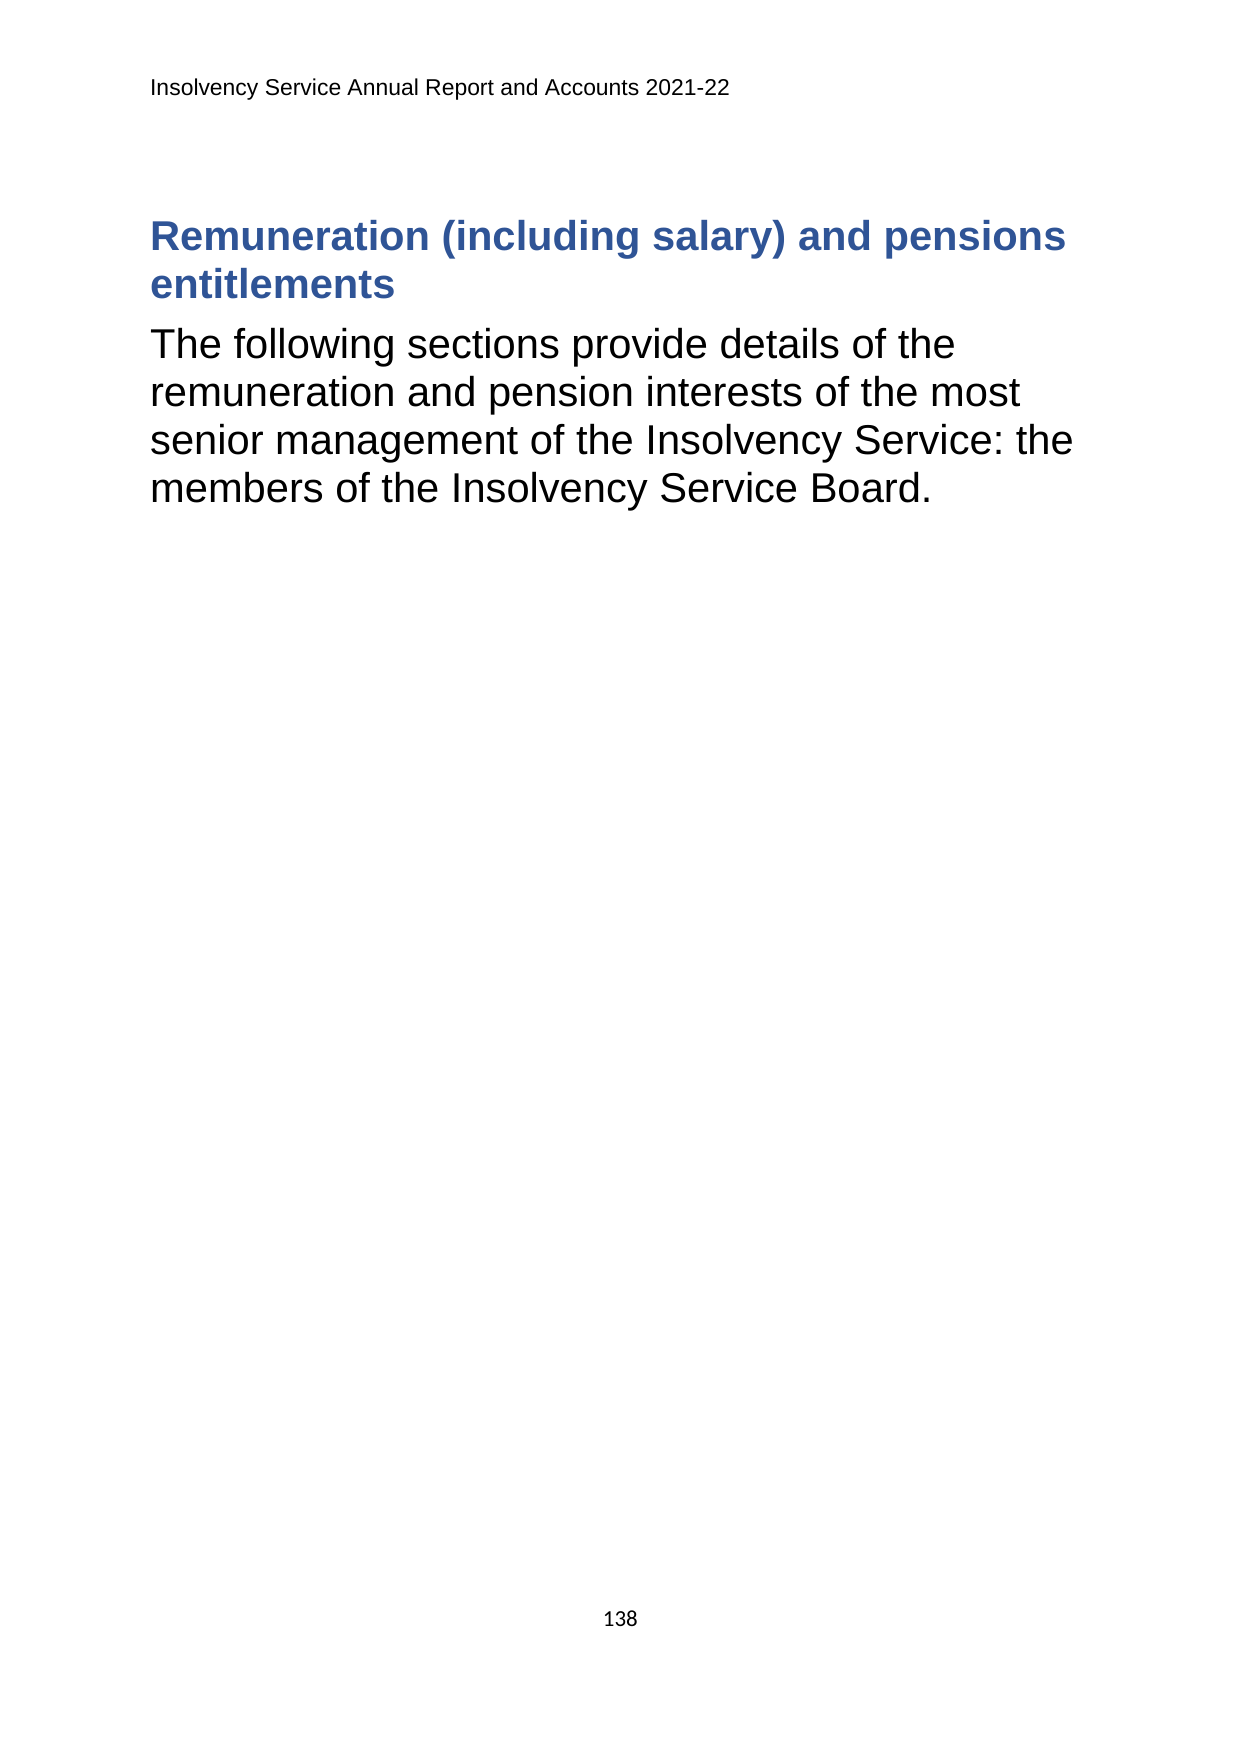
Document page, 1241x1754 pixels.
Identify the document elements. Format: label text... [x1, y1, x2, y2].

text The following sections provide details of the remuneration and pension interests of the most senior management of the Insolvency Service: the members of the Insolvency Service Board. [150, 320, 1090, 559]
subtitle Remuneration (including salary) and pensions entitlements [150, 211, 1090, 307]
